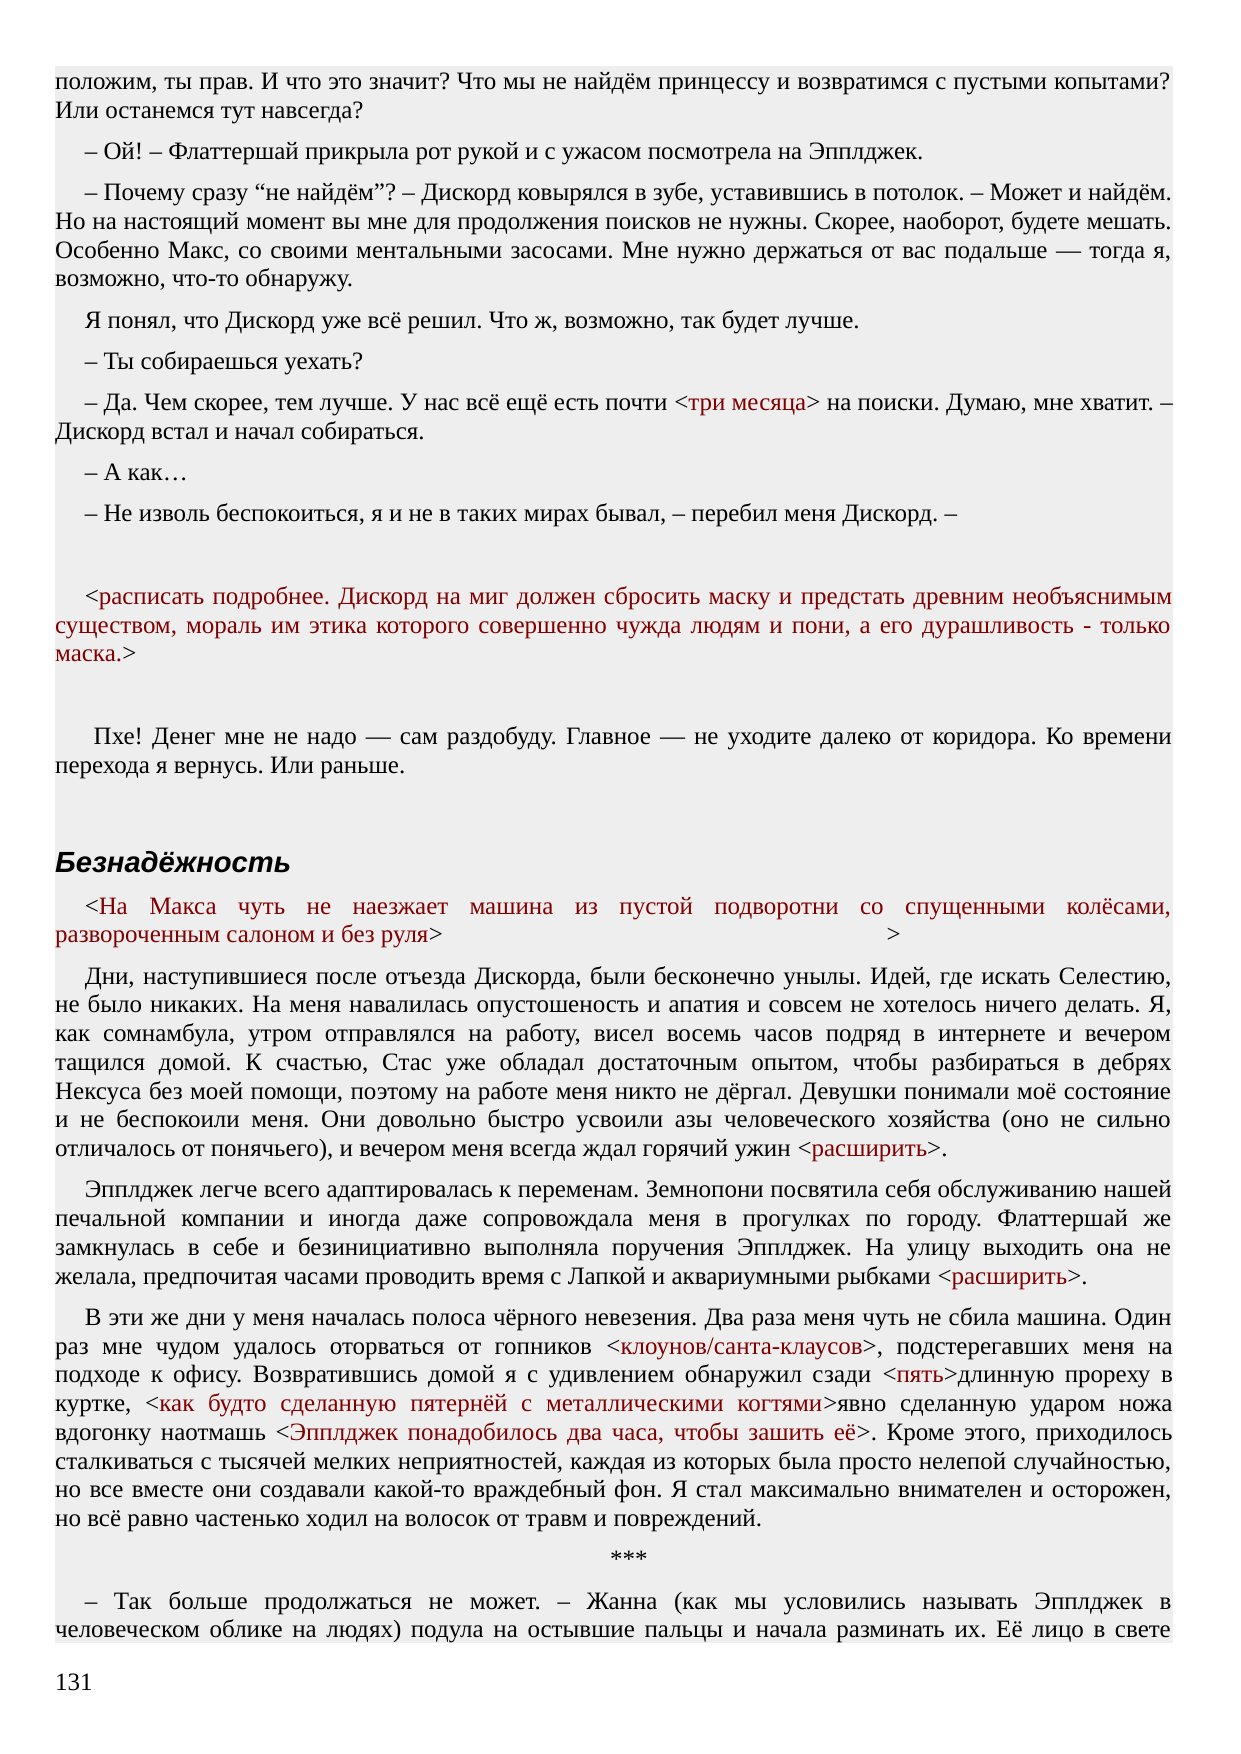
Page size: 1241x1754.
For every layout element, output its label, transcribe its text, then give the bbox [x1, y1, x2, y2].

text – Не изволь беспокоиться, я и не в таких мирах бывал, – перебил меня Дискорд. – [55, 498, 1173, 527]
text – Так больше продолжаться не может. – Жанна (как мы условились называть Эпплджек в человеческом облике на людях) подула на остывшие пальцы и начала разминать их. Её лицо в свете [55, 1586, 1173, 1643]
text Эпплджек легче всего адаптировалась к переменам. Земнопони посвятила себя обслуживанию нашей печальной компании и иногда даже сопровождала меня в прогулках по городу. Флаттершай же замкнулась в себе и безинициативно выполняла поручения Эпплджек. На улицу выходить она не желала, предпочитая часами проводить время с Лапкой и аквариумными рыбками <расширить>. [55, 1174, 1173, 1289]
text Дни, наступившиеся после отъезда Дискорда, были бесконечно унылы. Идей, где искать Селестию, не было никаких. На меня навалилась опустошеность и апатия и совсем не хотелось ничего делать. Я, как сомнамбула, утром отправлялся на работу, висел восемь часов подряд в интернете и вечером тащился домой. К счастью, Стас уже обладал достаточным опытом, чтобы разбираться в дебрях Нексуса без моей помощи, поэтому на работе меня никто не дёргал. Девушки понимали моё состояние и не беспокоили меня. Они довольно быстро усвоили азы человеческого хозяйства (оно не сильно отличалось от понячьего), и вечером меня всегда ждал горячий ужин <расширить>. [55, 961, 1173, 1162]
text – А как… [55, 457, 1173, 486]
text – Почему сразу “не найдём”? – Дискорд ковырялся в зубе, уставившись в потолок. – Может и найдём. Но на настоящий момент вы мне для продолжения поисков не нужны. Скорее, наоборот, будете мешать. Особенно Макс, со своими ментальными засосами. Мне нужно держаться от вас подальше — тогда я, возможно, что-то обнаружу. [55, 177, 1173, 292]
text Пхе! Денег мне не надо — сам раздобуду. Главное — не уходите далеко от коридора. Ко времени перехода я вернусь. Или раньше. [55, 721, 1173, 778]
text положим, ты прав. И что это значит? Что мы не найдём принцессу и возвратимся с пустыми копытами? Или останемся тут навсегда? [55, 66, 1173, 123]
text – Ты собираешься уехать? [55, 346, 1173, 375]
text *** [55, 1544, 1173, 1573]
text – Да. Чем скорее, тем лучше. У нас всё ещё есть почти <три месяца> на поиски. Думаю, мне хватит. – Дискорд встал и начал собираться. [55, 387, 1173, 445]
text – Ой! – Флаттершай прикрыла рот рукой и с ужасом посмотрела на Эпплджек. [55, 136, 1173, 165]
text <На Макса чуть не наезжает машина из пустой подворотни со спущенными колёсами, развороченным салоном и без руля> > [55, 891, 1173, 948]
subtitle Безнадёжность [55, 845, 1173, 878]
text <расписать подробнее. Дискорд на миг должен сбросить маску и предстать древним необъяснимым существом, мораль им этика которого совершенно чужда людям и пони, а его дурашливость - только маска.> [55, 581, 1173, 667]
text В эти же дни у меня началась полоса чёрного невезения. Два раза меня чуть не сбила машина. Один раз мне чудом удалось оторваться от гопников <клоунов/санта-клаусов>, подстерегавших меня на подходе к офису. Возвратившись домой я с удивлением обнаружил сзади <пять>длинную прореху в куртке, <как будто сделанную пятернёй с металлическими когтями>явно сделанную ударом ножа вдогонку наотмашь <Эпплджек понадобилось два часа, чтобы зашить её>. Кроме этого, приходилось сталкиваться с тысячей мелких неприятностей, каждая из которых была просто нелепой случайностью, но все вместе они создавали какой-то враждебный фон. Я стал максимально внимателен и осторожен, но всё равно частенько ходил на волосок от травм и повреждений. [55, 1302, 1173, 1532]
text Я понял, что Дискорд уже всё решил. Что ж, возможно, так будет лучше. [55, 305, 1173, 333]
